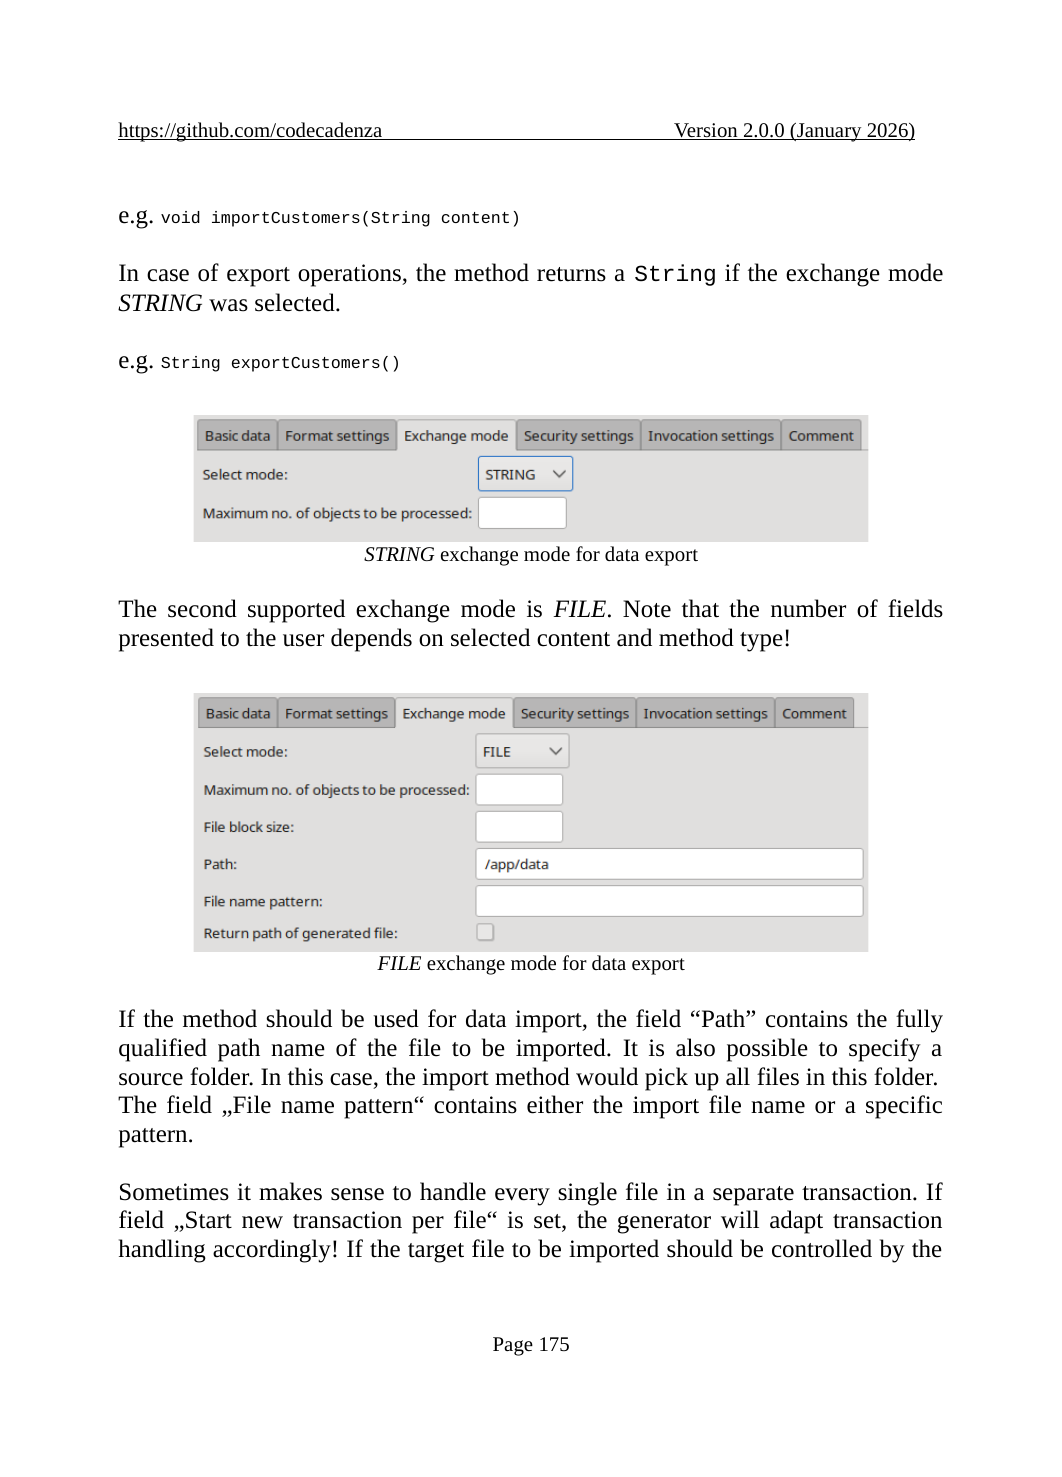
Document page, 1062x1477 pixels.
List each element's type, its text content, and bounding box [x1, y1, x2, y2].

text e.g. String exportCustomers() [118, 346, 944, 374]
text STRING exchange mode for data export [193, 542, 868, 566]
picture [193, 693, 869, 952]
text In case of export operations, the method returns a String if the exchange mode STRING was selected. [118, 258, 944, 317]
text If the method should be used for data import, the field “Path” contains the fully qualified path name of the file to be imported. It is also possible to specify a source folder. In this case, the import method would pick up all files in this folder. [118, 1004, 944, 1090]
text e.g. void importCustomers(String content) [118, 200, 944, 229]
text The second supported exchange mode is FILE. Note that the number of fields presented to the user depends on selected content and method type! [118, 594, 944, 652]
picture [193, 415, 869, 542]
text FILE exchange mode for data export [193, 952, 868, 975]
text The field „File name pattern“ contains either the import file name or a specific pattern. [118, 1090, 944, 1148]
text Sometimes it makes sense to handle every single file in a separate transaction. If field „Start new transaction per file“ is set, the generator will adapt transaction handling accordingly! If the target file to be imported should be controlled by the [118, 1177, 944, 1263]
